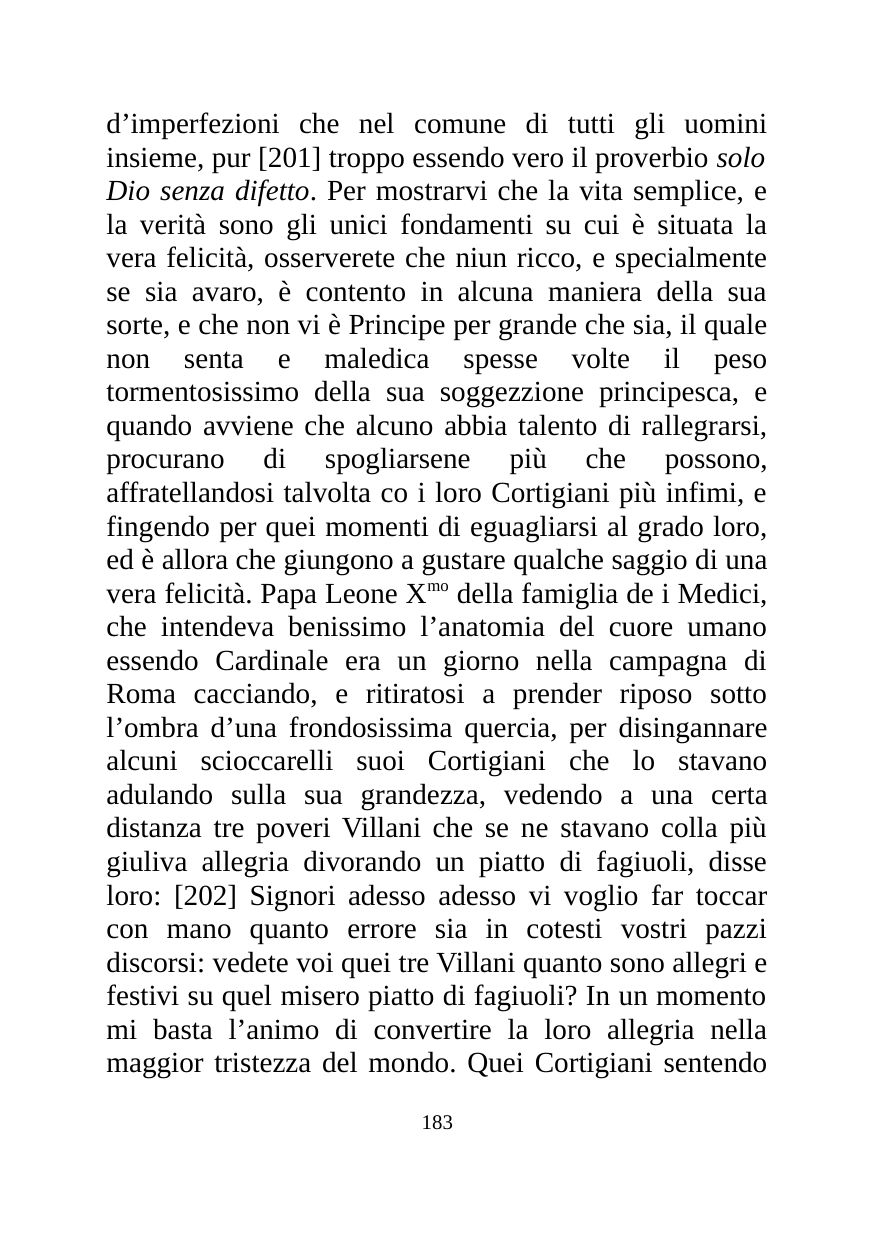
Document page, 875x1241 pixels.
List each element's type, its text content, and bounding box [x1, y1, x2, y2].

text d’imperfezioni che nel comune di tutti gli uomini insieme, pur [201] troppo essendo vero il proverbio solo Dio senza difetto. Per mostrarvi che la vita semplice, e la verità sono gli unici fondamenti su cui è situata la vera felicità, osserverete che niun ricco, e specialmente se sia avaro, è contento in alcuna maniera della sua sorte, e che non vi è Principe per grande che sia, il quale non senta e maledica spesse volte il peso tormentosissimo della sua soggezzione principesca, e quando avviene che alcuno abbia talento di rallegrarsi, procurano di spogliarsene più che possono, affratellandosi talvolta co i loro Cortigiani più infimi, e fingendo per quei momenti di eguagliarsi al grado loro, ed è allora che giungono a gustare qualche saggio di una vera felicità. Papa Leone Xmo della famiglia de i Medici, che intendeva benissimo l’anatomia del cuore umano essendo Cardinale era un giorno nella campagna di Roma cacciando, e ritiratosi a prender riposo sotto l’ombra d’una frondosissima quercia, per disingannare alcuni scioccarelli suoi Cortigiani che lo stavano adulando sulla sua grandezza, vedendo a una certa distanza tre poveri Villani che se ne stavano colla più giuliva allegria divorando un piatto di fagiuoli, disse loro: [202] Signori adesso adesso vi voglio far toccar con mano quanto errore sia in cotesti vostri pazzi discorsi: vedete voi quei tre Villani quanto sono allegri e festivi su quel misero piatto di fagiuoli? In un momento mi basta l’animo di convertire la loro allegria nella maggior tristezza del mondo. Quei Cortigiani sentendo [106, 106, 768, 1079]
